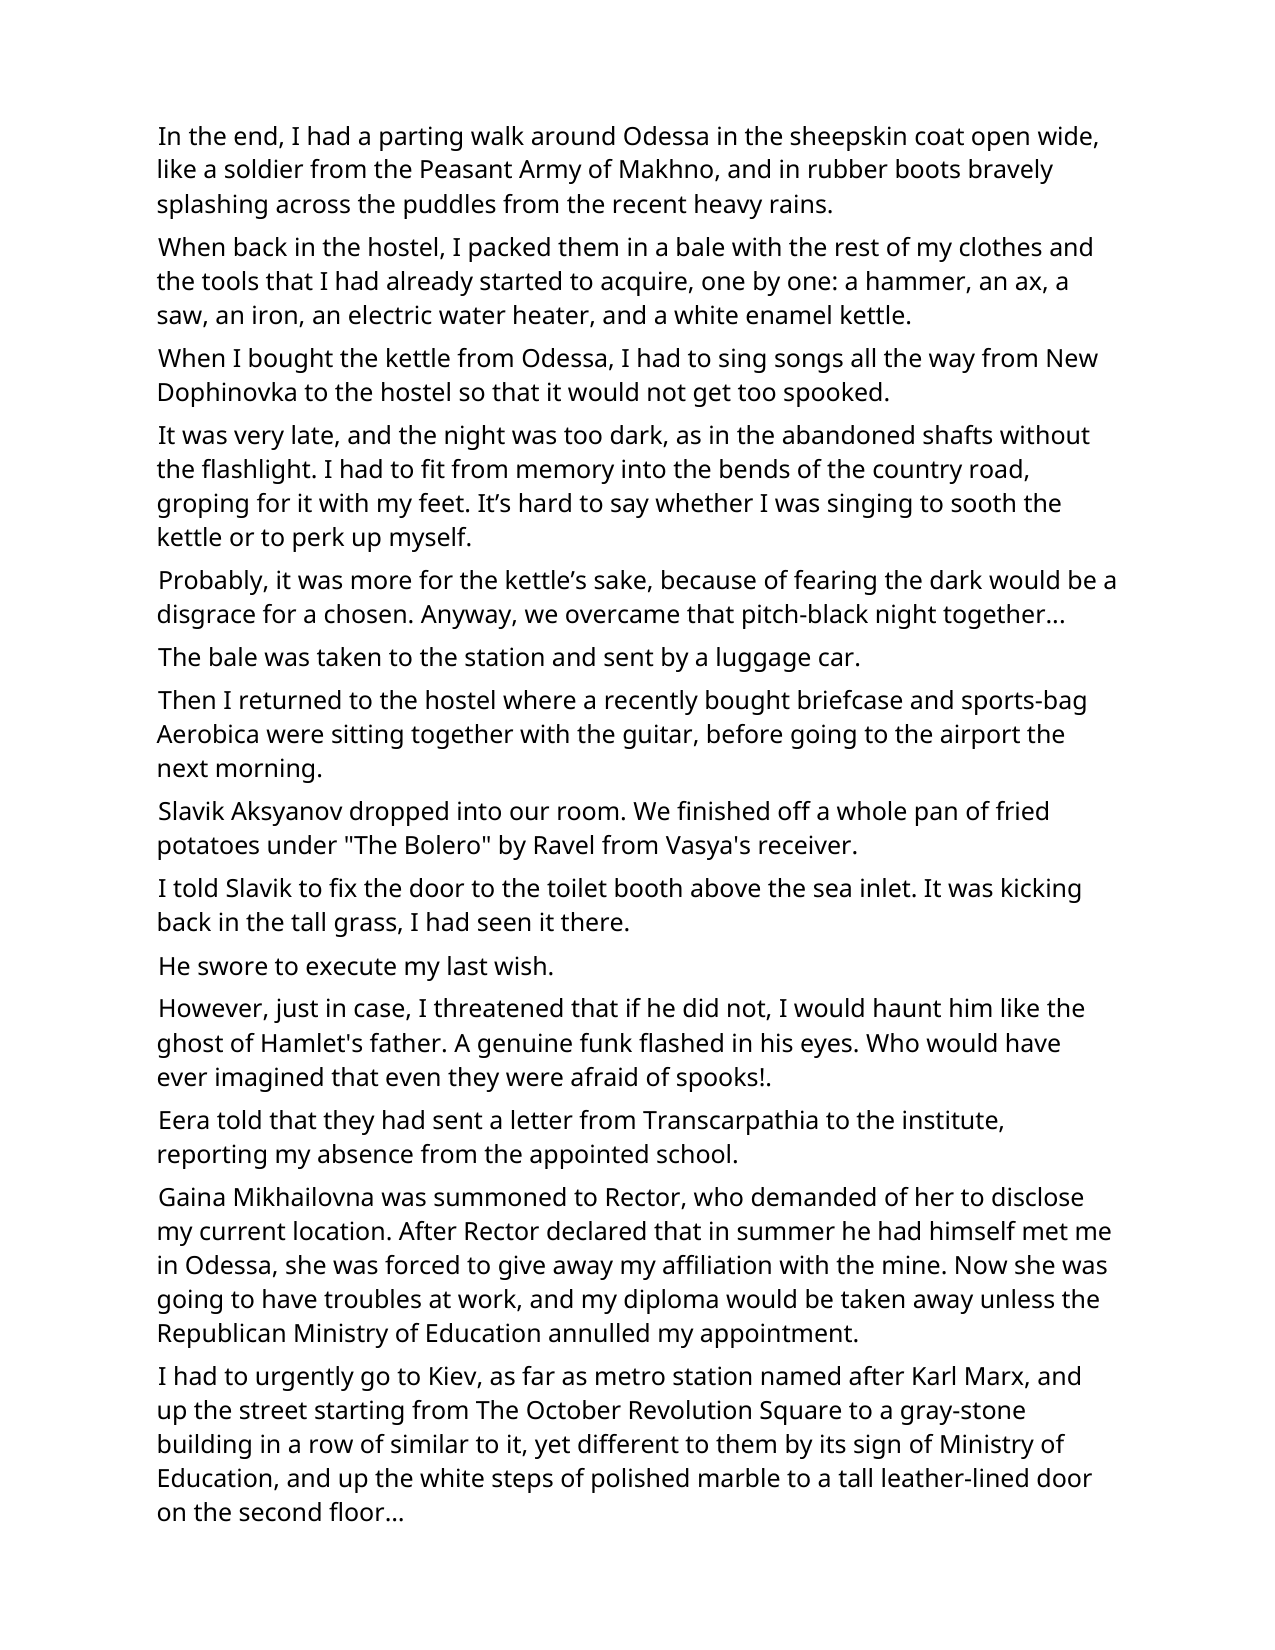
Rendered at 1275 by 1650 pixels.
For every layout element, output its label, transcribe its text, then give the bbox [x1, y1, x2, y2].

text It was very late, and the night was too dark, as in the abandoned shafts without the flashlight. I had to fit from memory into the bends of the country road, groping for it with my feet. It’s hard to say whether I was singing to sooth the kettle or to perk up myself. [156, 417, 1118, 554]
text Then I returned to the hostel where a recently bought briefcase and sports-bag Aerobica were sitting together with the guitar, before going to the airport the next morning. [156, 683, 1118, 785]
text Slavik Aksyanov dropped into our room. We finished off a whole pan of fried potatoes under "The Bolero" by Ravel from Vasya's receiver. [156, 794, 1118, 862]
text When I bought the kettle from Odessa, I had to sing songs all the way from New Dophinovka to the hostel so that it would not get too spooked. [156, 340, 1118, 408]
text Probably, it was more for the kettle’s sake, because of fearing the dark would be a disgrace for a chosen. Anyway, we overcame that pitch-black night together... [156, 563, 1118, 631]
text Eera told that they had sent a letter from Transcarpathia to the institute, reporting my absence from the appointed school. [156, 1102, 1118, 1170]
text Gaina Mikhailovna was summoned to Rector, who demanded of her to disclose my current location. After Rector declared that in summer he had himself met me in Odessa, she was forced to give away my affiliation with the mine. Now she was going to have troubles at work, and my diploma would be taken away unless the Republican Ministry of Education annulled my appointment. [156, 1179, 1118, 1350]
text The bale was taken to the station and sent by a luggage car. [156, 640, 1118, 674]
text When back in the hostel, I packed them in a bale with the rest of my clothes and the tools that I had already started to acquire, one by one: a hammer, an ax, a saw, an iron, an electric water heater, and a white enamel kettle. [156, 229, 1118, 331]
text However, just in case, I threatened that if he did not, I would haunt him like the ghost of Hamlet's father. A genuine funk flashed in his eyes. Who would have ever imagined that even they were afraid of spooks!. [156, 991, 1118, 1093]
text I had to urgently go to Kiev, as far as metro station named after Karl Marx, and up the street starting from The October Revolution Square to a gray-stone building in a row of similar to it, yet different to them by its sign of Ministry of Education, and up the white steps of polished marble to a tall leather-lined door on the second floor… [156, 1359, 1118, 1529]
text He swore to execute my last wish. [156, 948, 1118, 982]
text In the end, I had a parting walk around Odessa in the sheepskin coat open wide, like a soldier from the Peasant Army of Makhno, and in rubber boots bravely splashing across the puddles from the recent heavy rains. [156, 118, 1118, 220]
text I told Slavik to fix the door to the toilet booth above the sea inlet. It was kicking back in the tall grass, I had seen it there. [156, 871, 1118, 939]
